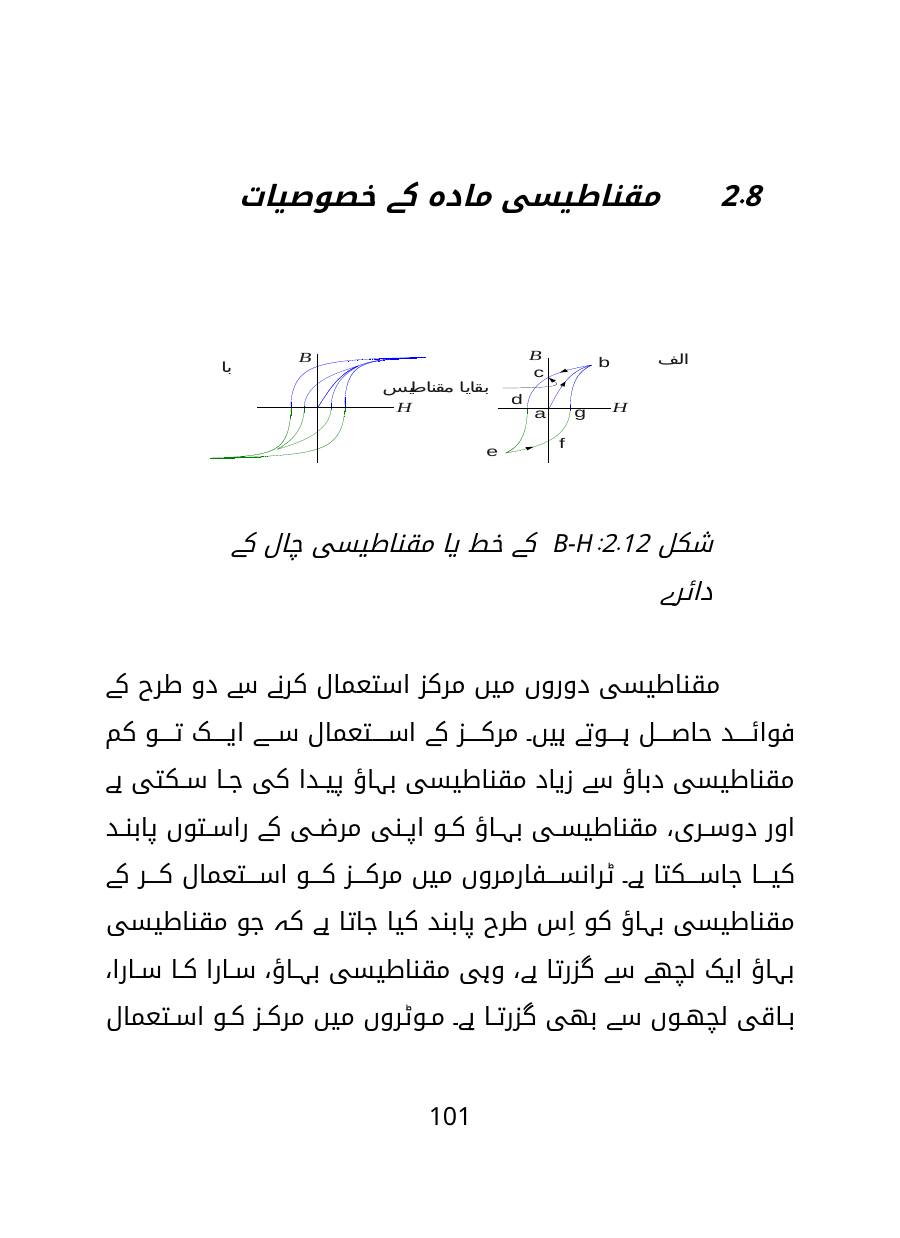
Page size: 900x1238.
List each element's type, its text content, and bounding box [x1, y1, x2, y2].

subtitle مقناطیسی مادہ کے خصوصیات [105, 168, 720, 224]
text شکل 2.12:B-H کے خط یا مقناطیسی چال کے دائرے [187, 295, 712, 615]
text مقناطیسی دوروں میں مرکز استعمال کرنے سے دو طرح کے فوائد حاصل ہوتے ہیں۔ مرکز کے استعمال سے ایک تو کم مقناطیسی دباؤ سے زیاد مقناطیسی بہاؤ پیدا کی جا سکتی ہے اور دوسری، مقناطیسی بہاؤ کو اپنی مرضی کے راستوں پابند کیا جاسکتا ہے۔ ٹرانسفارمروں میں مرکز کو استعمال کر کے مقناطیسی بہاؤ کو اِس طرح پابند کیا جاتا ہے کہ جو مقناطیسی بہاؤ ایک لچھے سے گزرتا ہے، وہی مقناطیسی بہاؤ، سارا کا سارا، باقی لچھوں سے بھی گزرتا ہے۔ موٹروں میں مرکز کو استعمال [105, 662, 795, 1041]
